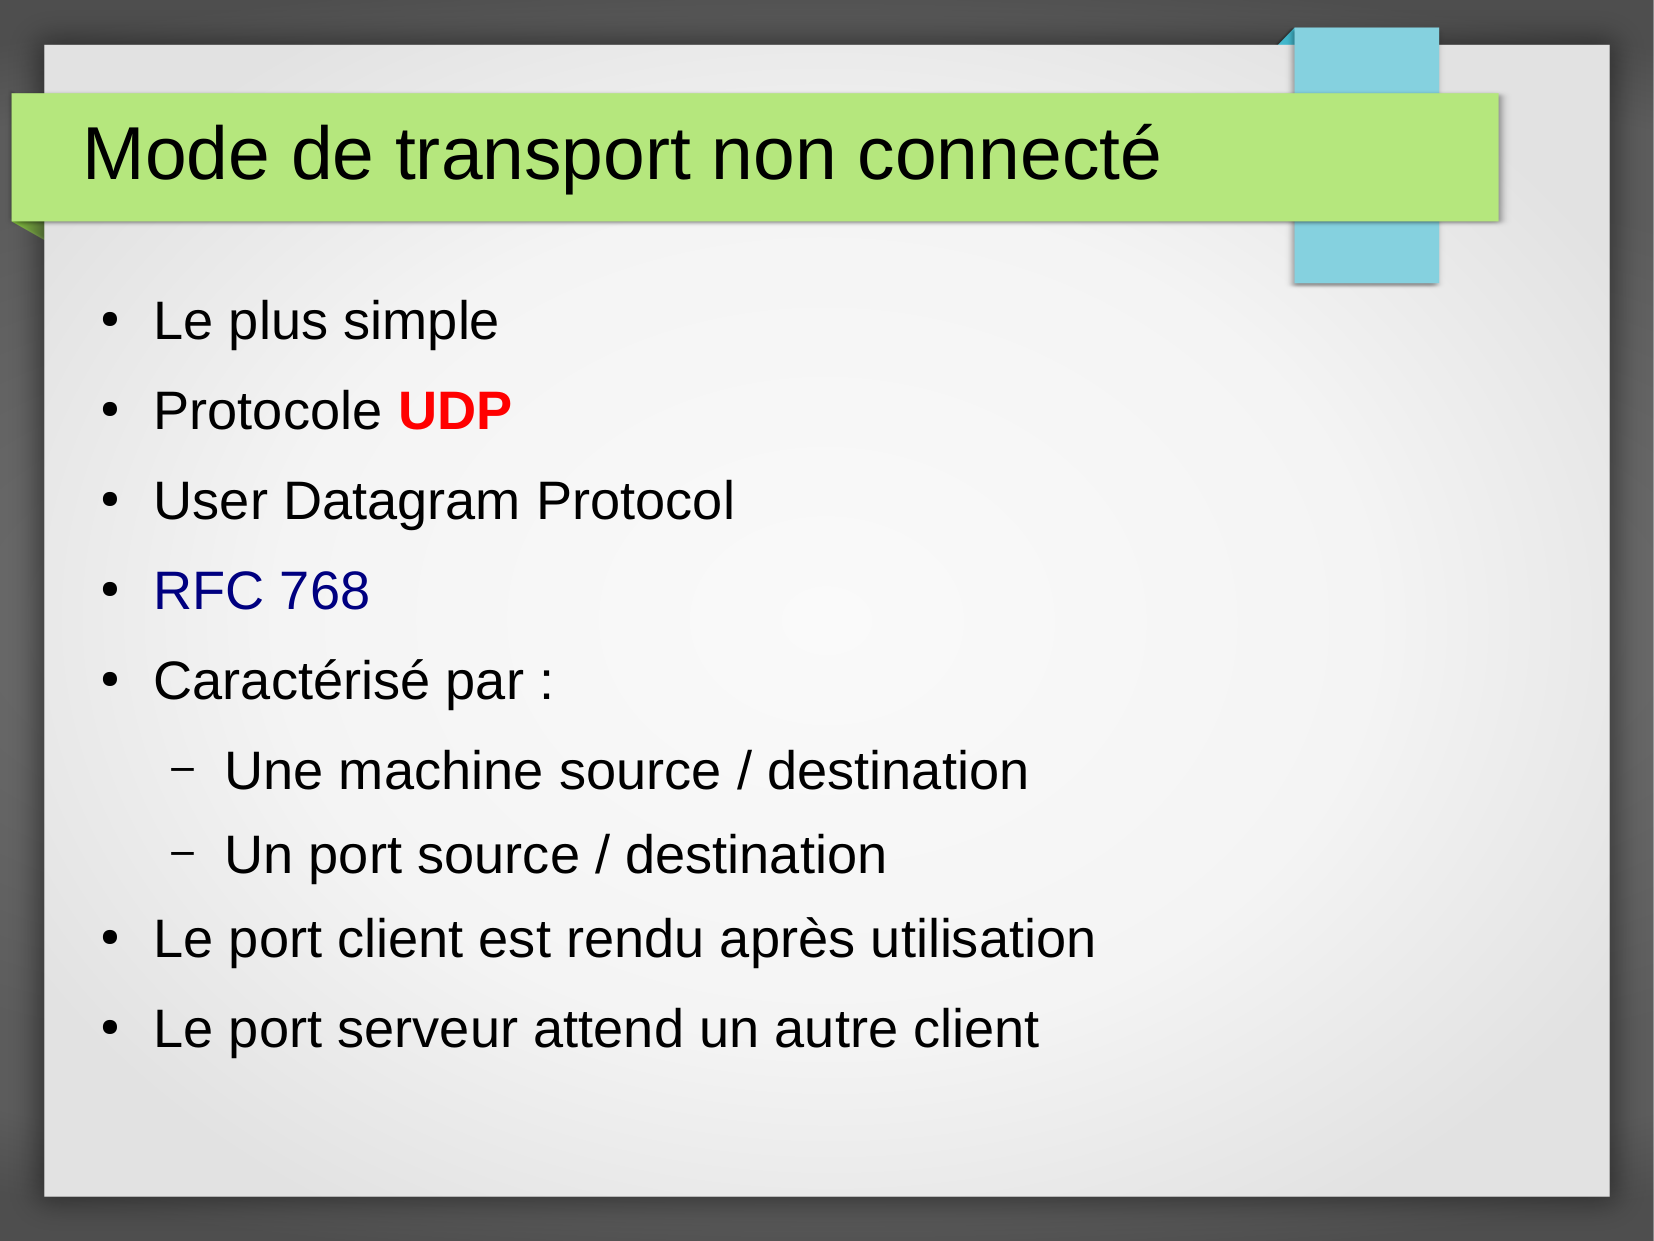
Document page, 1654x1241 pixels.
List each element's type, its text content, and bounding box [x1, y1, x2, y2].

picture [0, 0, 1654, 1241]
list Le plus simple Protocole UDP User Datagram Protocol RFC 768 Caractérisé par : Une machine source / destination Un port source / destination Le port client est rendu après utilisation Le port serveur attend un autre client [82, 290, 1571, 1146]
title Mode de transport non connecté [82, 94, 1264, 213]
